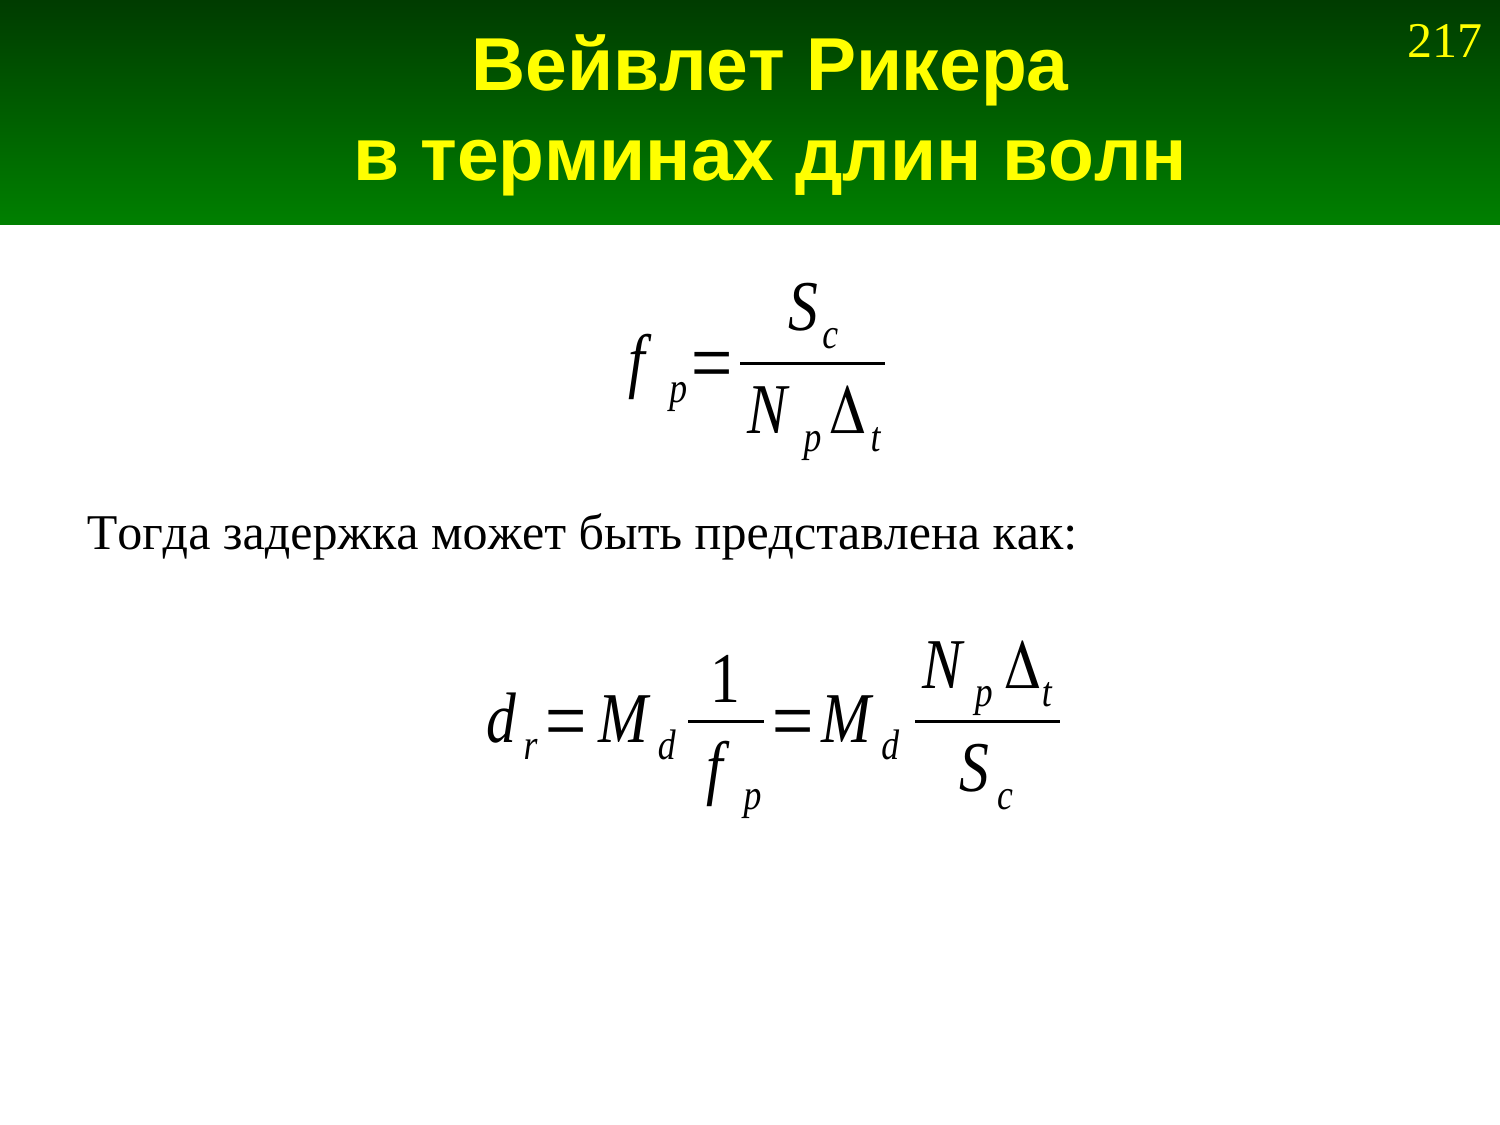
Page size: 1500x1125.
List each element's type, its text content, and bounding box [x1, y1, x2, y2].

title Вейвлет Рикера в терминах длин волн [100, 7, 1441, 204]
text_box Тогда задержка может быть представлена как: [72, 492, 1093, 567]
chart [471, 625, 1075, 819]
chart [602, 267, 902, 461]
